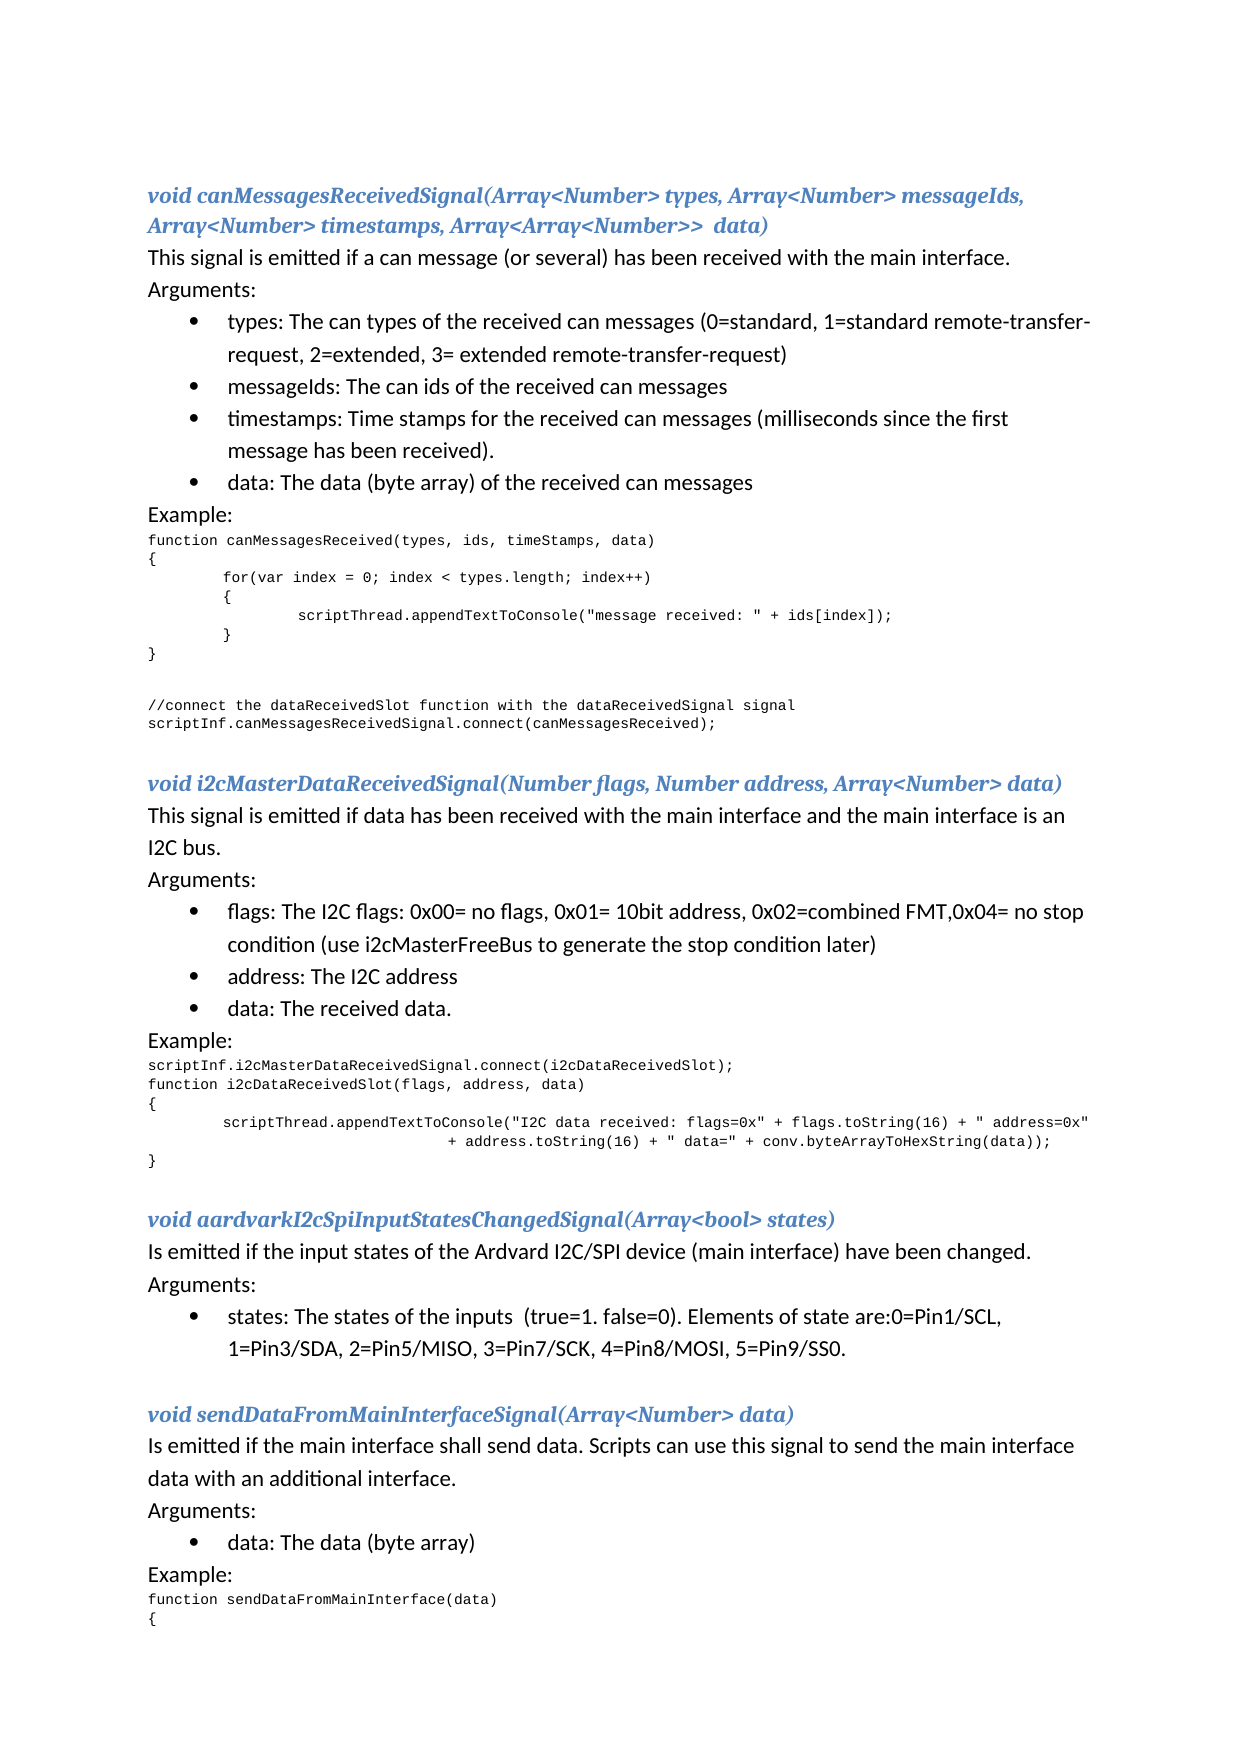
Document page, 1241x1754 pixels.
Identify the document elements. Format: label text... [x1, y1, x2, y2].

list timestamps: Time stamps for the received can messages (milliseconds since the first message has been received). [190, 404, 1093, 464]
text Arguments: [148, 1496, 1093, 1524]
text Example: [148, 1560, 1093, 1588]
text for(var index = 0; index < types.length; index++) [148, 571, 1093, 587]
text Is emitted if the main interface shall send data. Scripts can use this signal to send the main interface data with an additional interface. [148, 1432, 1093, 1492]
text scriptInf.canMessagesReceivedSignal.connect(canMessagesReceived); [148, 717, 1093, 733]
text } [148, 1153, 1093, 1170]
text scriptThread.appendTextToConsole("I2C data received: flags=0x" + flags.toString(16) + " address=0x" + address.toString(16) + " data=" + conv.byteArrayToHexString(data)); [148, 1115, 1093, 1151]
text scriptThread.appendTextToConsole("message received: " + ids[index]); [148, 609, 1093, 625]
subtitle void i2cMasterDataReceivedSignal(Number flags, Number address, Array<Number> data) [148, 771, 1093, 797]
text { [148, 1611, 1093, 1628]
text Arguments: [148, 275, 1093, 303]
subtitle void aardvarkI2cSpiInputStatesChangedSignal(Array<bool> states) [148, 1207, 1093, 1234]
text This signal is emitted if data has been received with the main interface and the main interface is an I2C bus. [148, 801, 1093, 861]
text Arguments: [148, 1270, 1093, 1298]
text Example: [148, 501, 1093, 529]
text } [148, 647, 1093, 663]
list messageIds: The can ids of the received can messages [190, 372, 1093, 400]
subtitle void canMessagesReceivedSignal(Array<Number> types, Array<Number> messageIds, Array<Number> timestamps, Array<Array<Number>> data) [148, 183, 1093, 239]
text { [148, 552, 1093, 568]
text function canMessagesReceived(types, ids, timeStamps, data) [148, 533, 1093, 549]
list address: The I2C address [190, 962, 1093, 990]
text scriptInf.i2cMasterDataReceivedSignal.connect(i2cDataReceivedSlot); [148, 1058, 1093, 1075]
text { [148, 590, 1093, 606]
list types: The can types of the received can messages (0=standard, 1=standard remote-transfer-request, 2=extended, 3= extended remote-transfer-request) [190, 307, 1093, 368]
text function sendDataFromMainInterface(data) [148, 1592, 1093, 1609]
text { [148, 1096, 1093, 1113]
subtitle void sendDataFromMainInterfaceSignal(Array<Number> data) [148, 1401, 1093, 1428]
text } [148, 628, 1093, 644]
text //connect the dataReceivedSlot function with the dataReceivedSignal signal [148, 698, 1093, 714]
text Is emitted if the input states of the Ardvard I2C/SPI device (main interface) have been changed. [148, 1237, 1093, 1266]
list data: The data (byte array) [190, 1528, 1093, 1556]
list states: The states of the inputs (true=1. false=0). Elements of state are:0=Pin1/SCL, 1=Pin3/SDA, 2=Pin5/MISO, 3=Pin7/SCK, 4=Pin8/MOSI, 5=Pin9/SS0. [190, 1302, 1093, 1362]
text Arguments: [148, 865, 1093, 893]
list data: The received data. [190, 994, 1093, 1022]
text function i2cDataReceivedSlot(flags, address, data) [148, 1077, 1093, 1094]
text Example: [148, 1026, 1093, 1054]
list flags: The I2C flags: 0x00= no flags, 0x01= 10bit address, 0x02=combined FMT,0x04= no stop condition (use i2cMasterFreeBus to generate the stop condition later) [190, 897, 1093, 958]
list data: The data (byte array) of the received can messages [190, 468, 1093, 496]
text This signal is emitted if a can message (or several) has been received with the main interface. [148, 243, 1093, 271]
